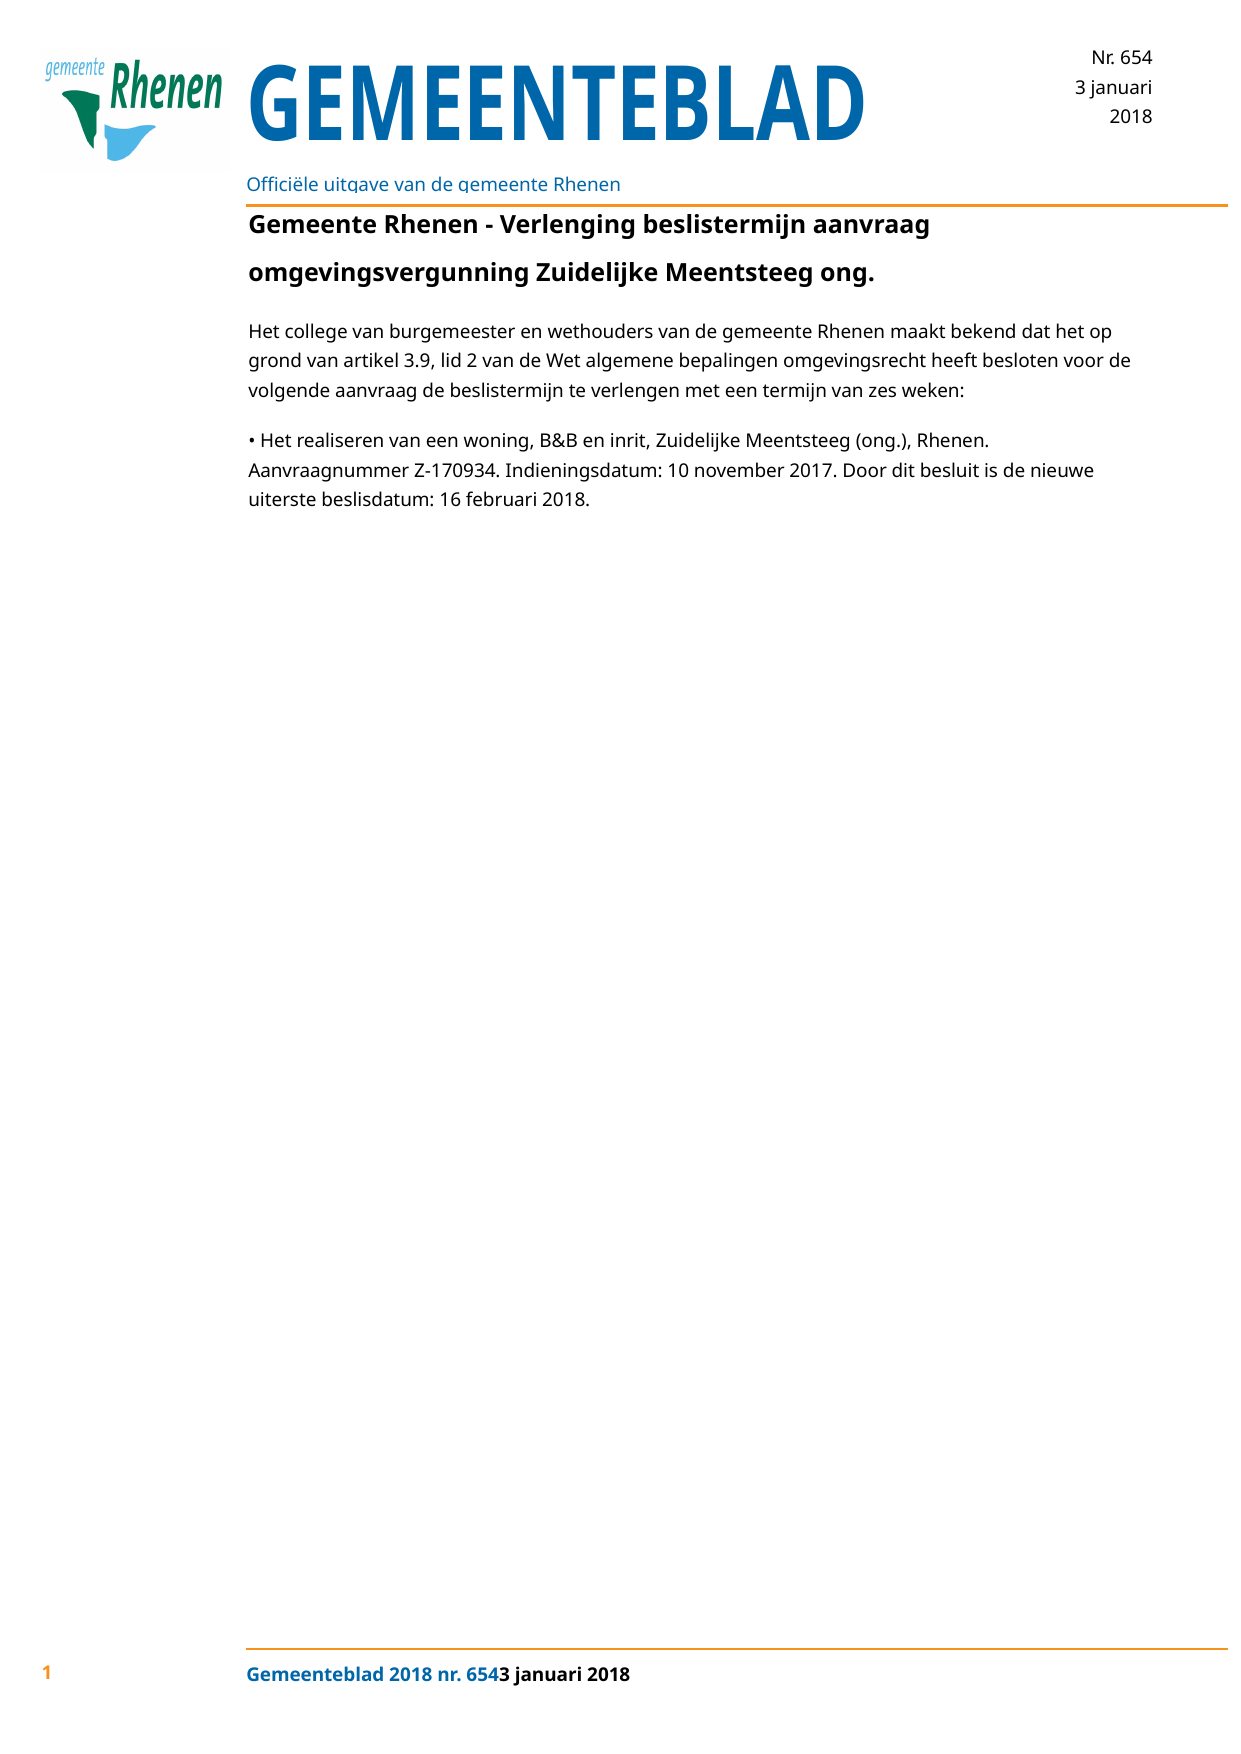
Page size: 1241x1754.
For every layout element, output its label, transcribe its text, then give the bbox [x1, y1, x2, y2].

text Gemeente Rhenen - Verlenging beslistermijn aanvraag omgevingsvergunning Zuidelijke Meentsteeg ong. [248, 207, 1152, 288]
text • Het realiseren van een woning, B&B en inrit, Zuidelijke Meentsteeg (ong.), Rhenen. Aanvraagnummer Z-170934. Indieningsdatum: 10 november 2017. Door dit besluit is de nieuwe uiterste beslisdatum: 16 februari 2018. [248, 427, 1152, 512]
picture [41, 47, 231, 172]
text Het college van burgemeester en wethouders van de gemeente Rhenen maakt bekend dat het op grond van artikel 3.9, lid 2 van de Wet algemene bepalingen omgevingsrecht heeft besloten voor de volgende aanvraag de beslistermijn te verlengen met een termijn van zes weken: [248, 318, 1152, 403]
